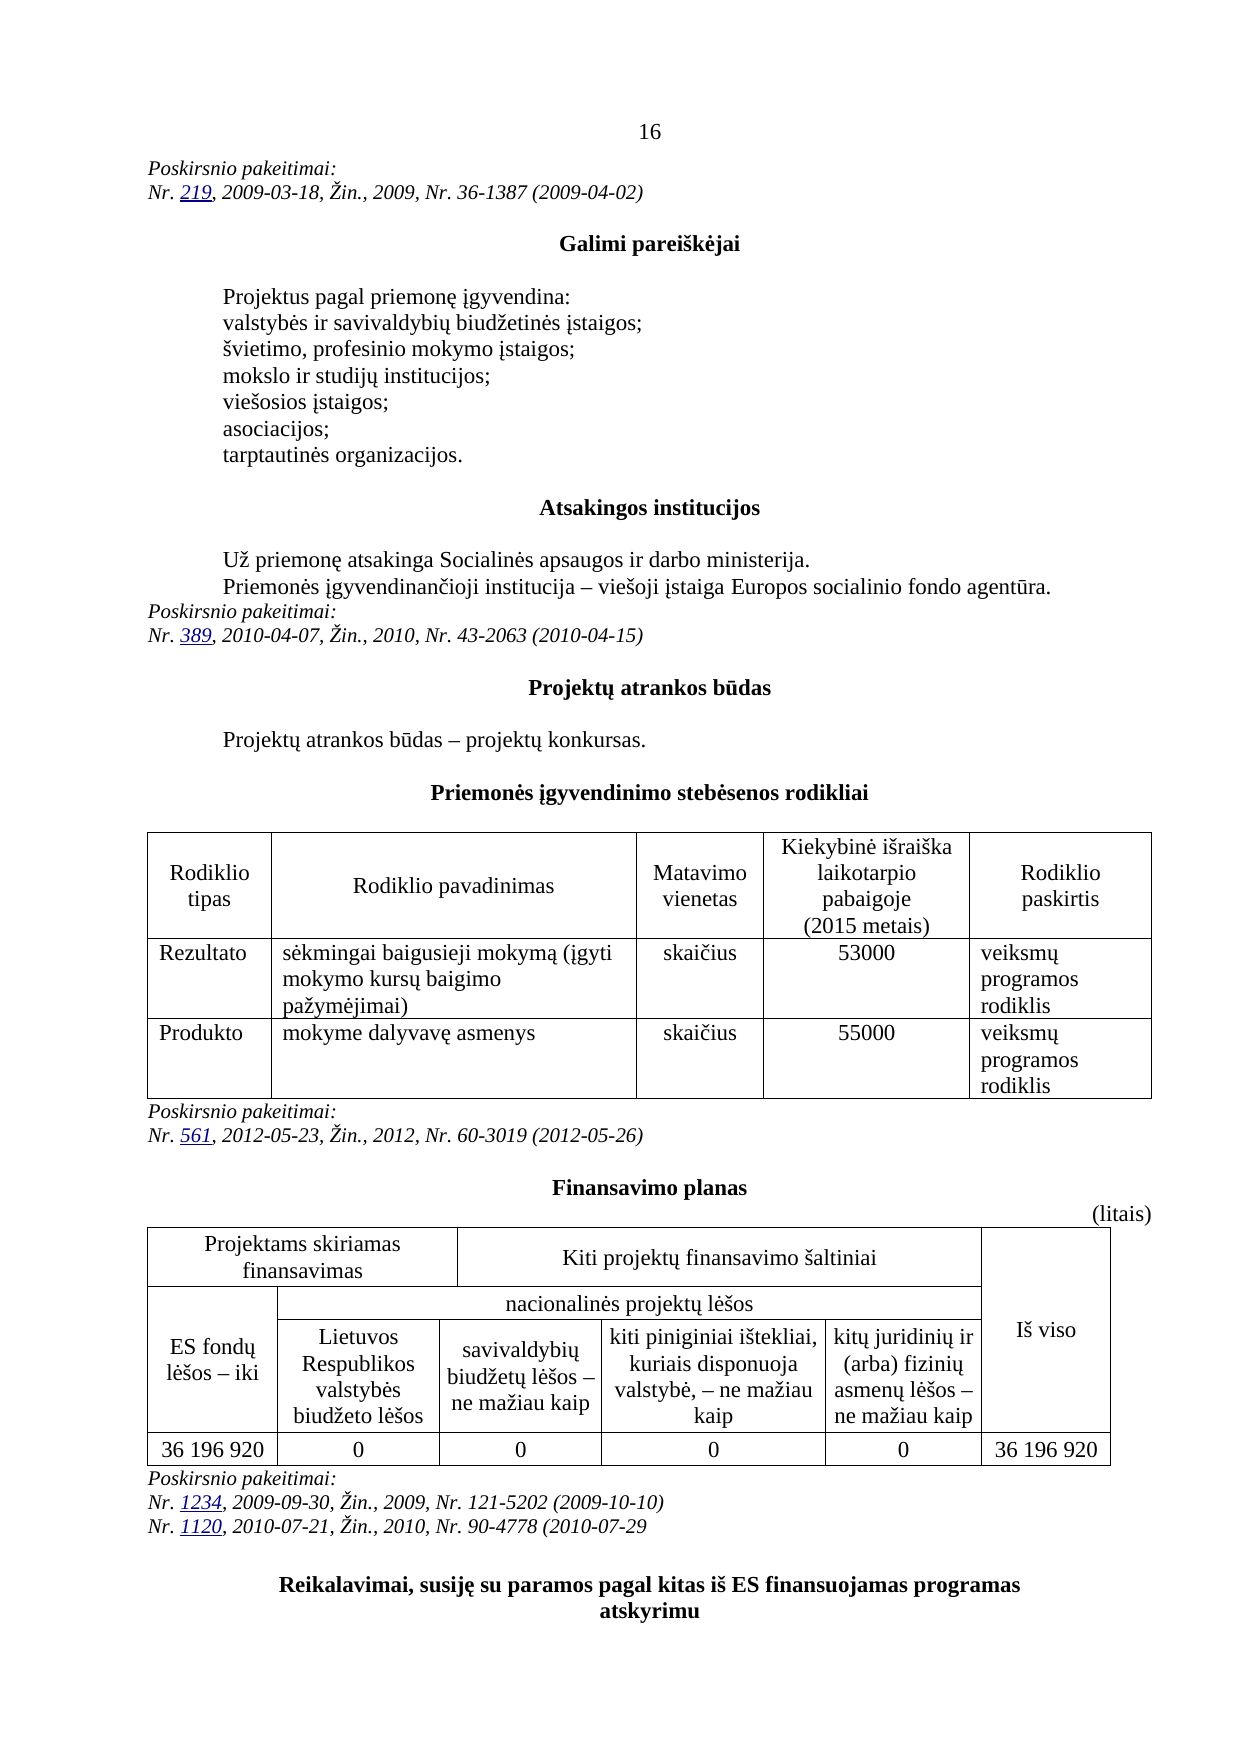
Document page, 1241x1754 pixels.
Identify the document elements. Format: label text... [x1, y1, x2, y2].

table_header Projektams skiriamas finansavimas [148, 1228, 457, 1286]
table_cell 53000 [764, 939, 969, 1018]
text Atsakingos institucijos [148, 494, 1152, 520]
text Nr. 561, 2012-05-23, Žin., 2012, Nr. 60-3019 (2012-05-26) [148, 1123, 1152, 1147]
text mokslo ir studijų institucijos; [148, 362, 1152, 388]
text Projektų atrankos būdas – projektų konkursas. [148, 726, 1152, 753]
table_header Rodiklio tipas [148, 833, 271, 938]
table_cell skaičius [637, 939, 763, 1018]
table_cell 0 [440, 1433, 601, 1465]
table_header Kiekybinė išraiška laikotarpio pabaigoje (2015 metais) [764, 833, 969, 938]
table_cell sėkmingai baigusieji mokymą (įgyti mokymo kursų baigimo pažymėjimai) [272, 939, 636, 1018]
text Poskirsnio pakeitimai: [148, 156, 1152, 180]
table_cell mokyme dalyvavę asmenys [272, 1019, 636, 1098]
text valstybės ir savivaldybių biudžetinės įstaigos; [148, 309, 1152, 336]
table_cell veiksmų programos rodiklis [970, 939, 1151, 1018]
table_cell 55000 [764, 1019, 969, 1098]
text švietimo, profesinio mokymo įstaigos; [148, 336, 1152, 362]
text Reikalavimai, susiję su paramos pagal kitas iš ES finansuojamas programas atskyrimu [148, 1571, 1152, 1623]
text Nr. 1234, 2009-09-30, Žin., 2009, Nr. 121-5202 (2009-10-10) [148, 1490, 1152, 1514]
table_cell veiksmų programos rodiklis [970, 1019, 1151, 1098]
table_cell Lietuvos Respublikos valstybės biudžeto lėšos [278, 1320, 439, 1432]
table_cell kitų juridinių ir (arba) fizinių asmenų lėšos – ne mažiau kaip [826, 1320, 981, 1432]
text Nr. 1120, 2010-07-21, Žin., 2010, Nr. 90-4778 (2010-07-29 [148, 1514, 1152, 1538]
text Finansavimo planas [148, 1174, 1152, 1200]
table_cell savivaldybių biudžetų lėšos – ne mažiau kaip [440, 1320, 601, 1432]
text Nr. 389, 2010-04-07, Žin., 2010, Nr. 43-2063 (2010-04-15) [148, 623, 1152, 647]
table_cell kiti piniginiai ištekliai, kuriais disponuoja valstybė, – ne mažiau kaip [602, 1320, 825, 1432]
table_header Kiti projektų finansavimo šaltiniai [458, 1228, 981, 1286]
table_header Rodiklio paskirtis [970, 833, 1151, 938]
table_cell nacionalinės projektų lėšos [278, 1287, 981, 1319]
table_cell ES fondų lėšos – iki [148, 1287, 277, 1432]
table_cell Produkto [148, 1019, 271, 1098]
text Priemonės įgyvendinimo stebėsenos rodikliai [148, 779, 1152, 805]
table_header Matavimo vienetas [637, 833, 763, 938]
table_cell Rezultato [148, 939, 271, 1018]
table_cell 0 [602, 1433, 825, 1465]
table_cell skaičius [637, 1019, 763, 1098]
text viešosios įstaigos; [148, 388, 1152, 414]
text Priemonės įgyvendinančioji institucija – viešoji įstaiga Europos socialinio fondo agentūra. [148, 573, 1152, 599]
table_header Rodiklio pavadinimas [272, 833, 636, 938]
text (litais) [148, 1200, 1152, 1227]
text Poskirsnio pakeitimai: [148, 599, 1152, 623]
table_cell 36 196 920 [148, 1433, 277, 1465]
text Nr. 219, 2009-03-18, Žin., 2009, Nr. 36-1387 (2009-04-02) [148, 180, 1152, 204]
table_cell 0 [278, 1433, 439, 1465]
table_header Iš viso [982, 1228, 1110, 1432]
text Projektų atrankos būdas [148, 673, 1152, 700]
table_cell 0 [826, 1433, 981, 1465]
text asociacijos; [148, 414, 1152, 441]
table_cell 36 196 920 [982, 1433, 1110, 1465]
text Projektus pagal priemonę įgyvendina: [148, 283, 1152, 309]
text tarptautinės organizacijos. [148, 441, 1152, 467]
text Poskirsnio pakeitimai: [148, 1099, 1152, 1123]
text Už priemonę atsakinga Socialinės apsaugos ir darbo ministerija. [148, 546, 1152, 573]
text Poskirsnio pakeitimai: [148, 1466, 1152, 1490]
text Galimi pareiškėjai [148, 230, 1152, 256]
